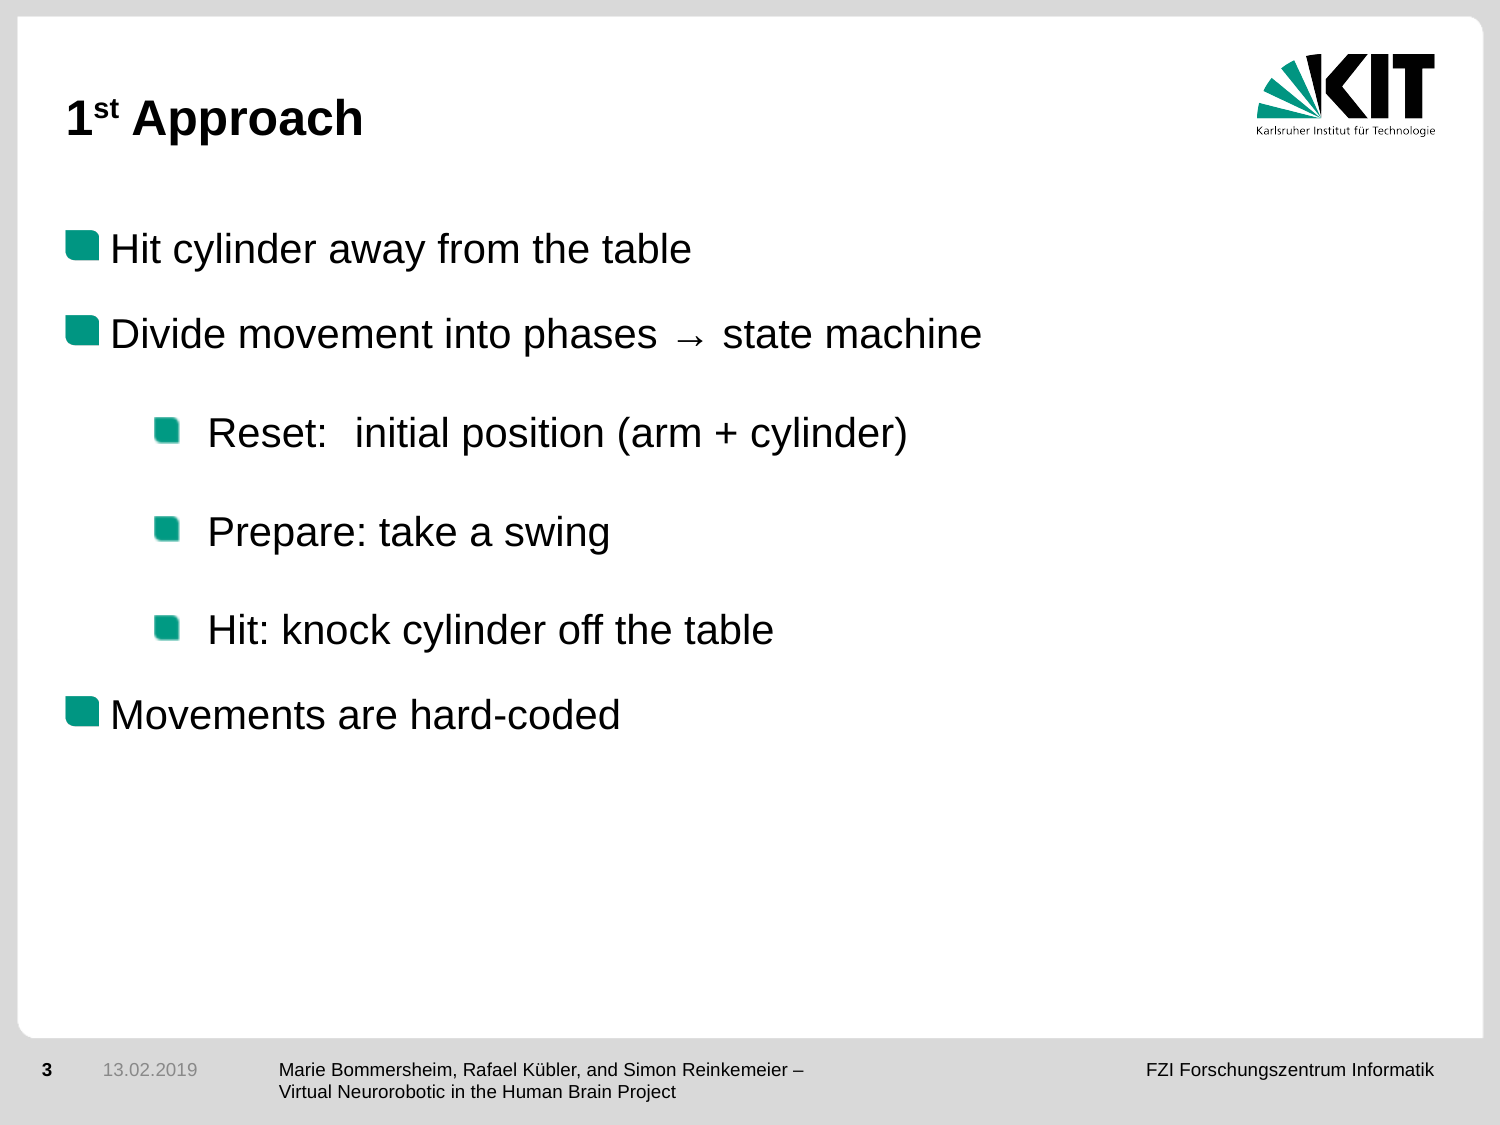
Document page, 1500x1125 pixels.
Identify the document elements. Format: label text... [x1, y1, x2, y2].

title 1st Approach [65, 64, 1192, 147]
list Hit cylinder away from the table Divide movement into phases → state machine Reset: initial position (arm + cylinder) Prepare: take a swing Hit: knock cylinder off the table Movements are hard-coded [65, 197, 1435, 1002]
slide_number [41, 1057, 96, 1106]
picture [0, 0, 1500, 1125]
slide_number 13.02.2019 [102, 1057, 272, 1118]
